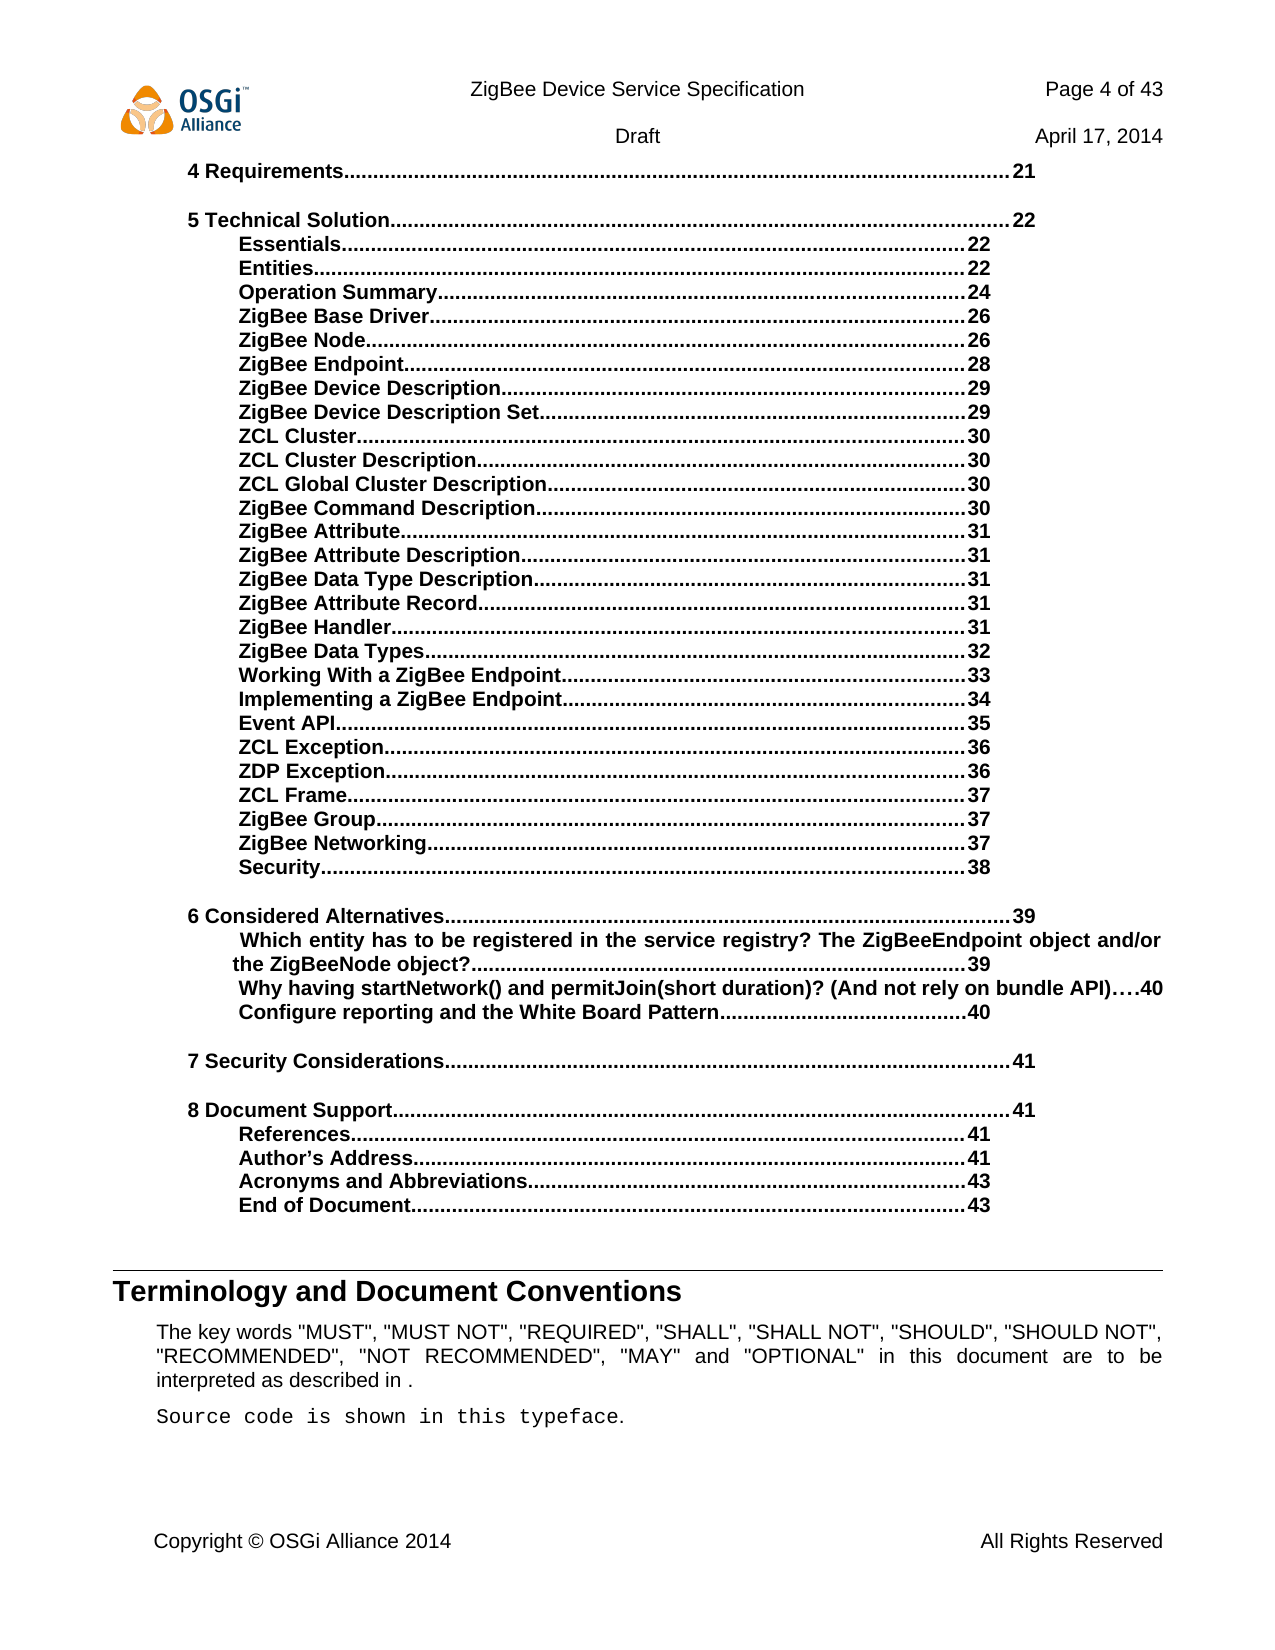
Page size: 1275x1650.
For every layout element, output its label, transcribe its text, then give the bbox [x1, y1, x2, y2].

text ZigBee Data Types 32 [232, 639, 1163, 663]
text Event API 35 [232, 711, 1163, 735]
text Which entity has to be registered in the service registry? The ZigBeeEndpoint object and/or the ZigBeeNode object? 39 [232, 928, 1163, 976]
text Entities 22 [232, 256, 1163, 280]
text The key words "MUST", "MUST NOT", "REQUIRED", "SHALL", "SHALL NOT", "SHOULD", "SHOULD NOT", "RECOMMENDED", "NOT RECOMMENDED", "MAY" and "OPTIONAL" in this document are to be interpreted as described in . [156, 1319, 1163, 1391]
text ZCL Cluster Description 30 [232, 447, 1163, 471]
text References 41 [232, 1121, 1163, 1145]
text ZigBee Base Driver 26 [232, 304, 1163, 328]
text ZCL Frame 37 [232, 783, 1163, 807]
text ZigBee Device Description 29 [232, 376, 1163, 399]
text ZigBee Attribute 31 [232, 519, 1163, 543]
text Why having startNetwork() and permitJoin(short duration)? (And not rely on bundle API) 40 [232, 976, 1163, 999]
text 8 Document Support 41 [187, 1097, 1163, 1121]
text Implementing a ZigBee Endpoint 34 [232, 687, 1163, 711]
text Source code is shown in this typeface. [156, 1404, 1163, 1430]
text Configure reporting and the White Board Pattern 40 [232, 999, 1163, 1023]
text ZigBee Handler 31 [232, 615, 1163, 639]
text 5 Technical Solution 22 [187, 208, 1163, 232]
text Security 38 [232, 855, 1163, 879]
text Author’s Address 41 [232, 1145, 1163, 1169]
text ZCL Cluster 30 [232, 423, 1163, 447]
picture [113, 78, 257, 142]
text ZigBee Device Description Set 29 [232, 399, 1163, 423]
text Acronyms and Abbreviations 43 [232, 1169, 1163, 1193]
text ZigBee Group 37 [232, 807, 1163, 831]
text 4 Requirements 21 [187, 159, 1163, 183]
text Essentials 22 [232, 232, 1163, 256]
text ZigBee Attribute Description 31 [232, 543, 1163, 567]
text 7 Security Considerations 41 [187, 1048, 1163, 1072]
subtitle Terminology and Document Conventions [112, 1271, 1163, 1307]
text ZigBee Node 26 [232, 328, 1163, 352]
text Operation Summary 24 [232, 280, 1163, 304]
text ZigBee Endpoint 28 [232, 352, 1163, 376]
text ZDP Exception 36 [232, 759, 1163, 783]
text ZCL Exception 36 [232, 735, 1163, 759]
text End of Document 43 [232, 1193, 1163, 1217]
text ZCL Global Cluster Description 30 [232, 471, 1163, 495]
text ZigBee Attribute Record 31 [232, 591, 1163, 615]
text Working With a ZigBee Endpoint 33 [232, 663, 1163, 687]
text 6 Considered Alternatives 39 [187, 904, 1163, 928]
text ZigBee Data Type Description 31 [232, 567, 1163, 591]
text ZigBee Networking 37 [232, 831, 1163, 855]
text ZigBee Command Description 30 [232, 495, 1163, 519]
